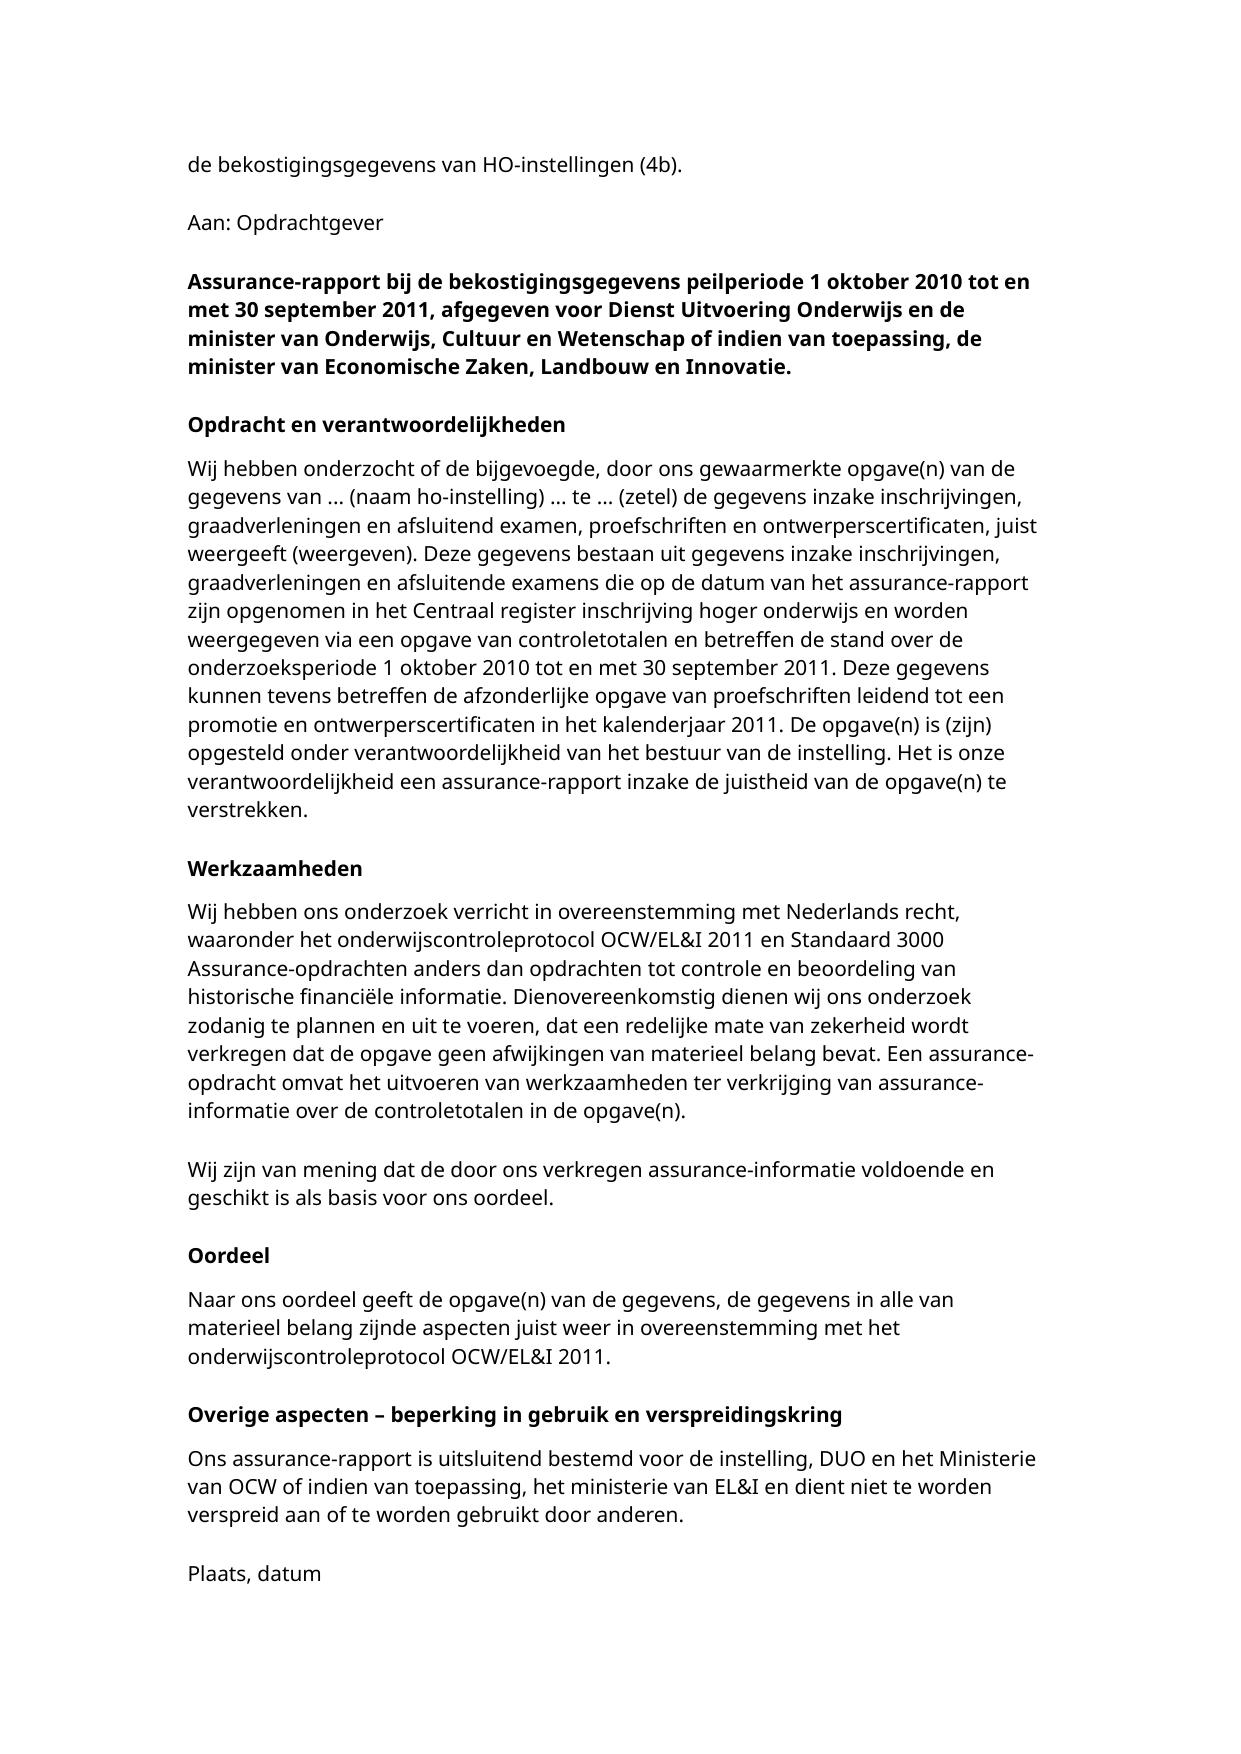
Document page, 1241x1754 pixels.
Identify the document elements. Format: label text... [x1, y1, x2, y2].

text Wij zijn van mening dat de door ons verkregen assurance-informatie voldoende en geschikt is als basis voor ons oordeel. [187, 1155, 1053, 1212]
text Ons assurance-rapport is uitsluitend bestemd voor de instelling, DUO en het Ministerie van OCW of indien van toepassing, het ministerie van EL&I en dient niet te worden verspreid aan of te worden gebruikt door anderen. [187, 1444, 1053, 1529]
text Wij hebben onderzocht of de bijgevoegde, door ons gewaarmerkte opgave(n) van de gegevens van ... (naam ho-instelling) ... te ... (zetel) de gegevens inzake inschrijvingen, graadverleningen en afsluitend examen, proefschriften en ontwerperscertificaten, juist weergeeft (weergeven). Deze gegevens bestaan uit gegevens inzake inschrijvingen, graadverleningen en afsluitende examens die op de datum van het assurance-rapport zijn opgenomen in het Centraal register inschrijving hoger onderwijs en worden weergegeven via een opgave van controletotalen en betreffen de stand over de onderzoeksperiode 1 oktober 2010 tot en met 30 september 2011. Deze gegevens kunnen tevens betreffen de afzonderlijke opgave van proefschriften leidend tot een promotie en ontwerperscertificaten in het kalenderjaar 2011. De opgave(n) is (zijn) opgesteld onder verantwoordelijkheid van het bestuur van de instelling. Het is onze verantwoordelijkheid een assurance-rapport inzake de juistheid van de opgave(n) te verstrekken. [187, 454, 1053, 824]
text de bekostigingsgegevens van HO-instellingen (4b). [187, 150, 1053, 178]
text Plaats, datum [187, 1559, 1053, 1587]
text Wij hebben ons onderzoek verricht in overeenstemming met Nederlands recht, waaronder het onderwijscontroleprotocol OCW/EL&I 2011 en Standaard 3000 Assurance-opdrachten anders dan opdrachten tot controle en beoordeling van historische financiële informatie. Dienovereenkomstig dienen wij ons onderzoek zodanig te plannen en uit te voeren, dat een redelijke mate van zekerheid wordt verkregen dat de opgave geen afwijkingen van materieel belang bevat. Een assurance-opdracht omvat het uitvoeren van werkzaamheden ter verkrijging van assurance-informatie over de controletotalen in de opgave(n). [187, 897, 1053, 1125]
text Naar ons oordeel geeft de opgave(n) van de gegevens, de gegevens in alle van materieel belang zijnde aspecten juist weer in overeenstemming met het onderwijscontroleprotocol OCW/EL&I 2011. [187, 1285, 1053, 1370]
text Aan: Opdrachtgever [187, 208, 1053, 237]
text Assurance-rapport bij de bekostigingsgegevens peilperiode 1 oktober 2010 tot en met 30 september 2011, afgegeven voor Dienst Uitvoering Onderwijs en de minister van Onderwijs, Cultuur en Wetenschap of indien van toepassing, de minister van Economische Zaken, Landbouw en Innovatie. [187, 267, 1053, 381]
text Overige aspecten – beperking in gebruik en verspreidingskring [187, 1400, 1053, 1429]
text Opdracht en verantwoordelijkheden [187, 411, 1053, 439]
text Oordeel [187, 1242, 1053, 1270]
text Werkzaamheden [187, 854, 1053, 882]
